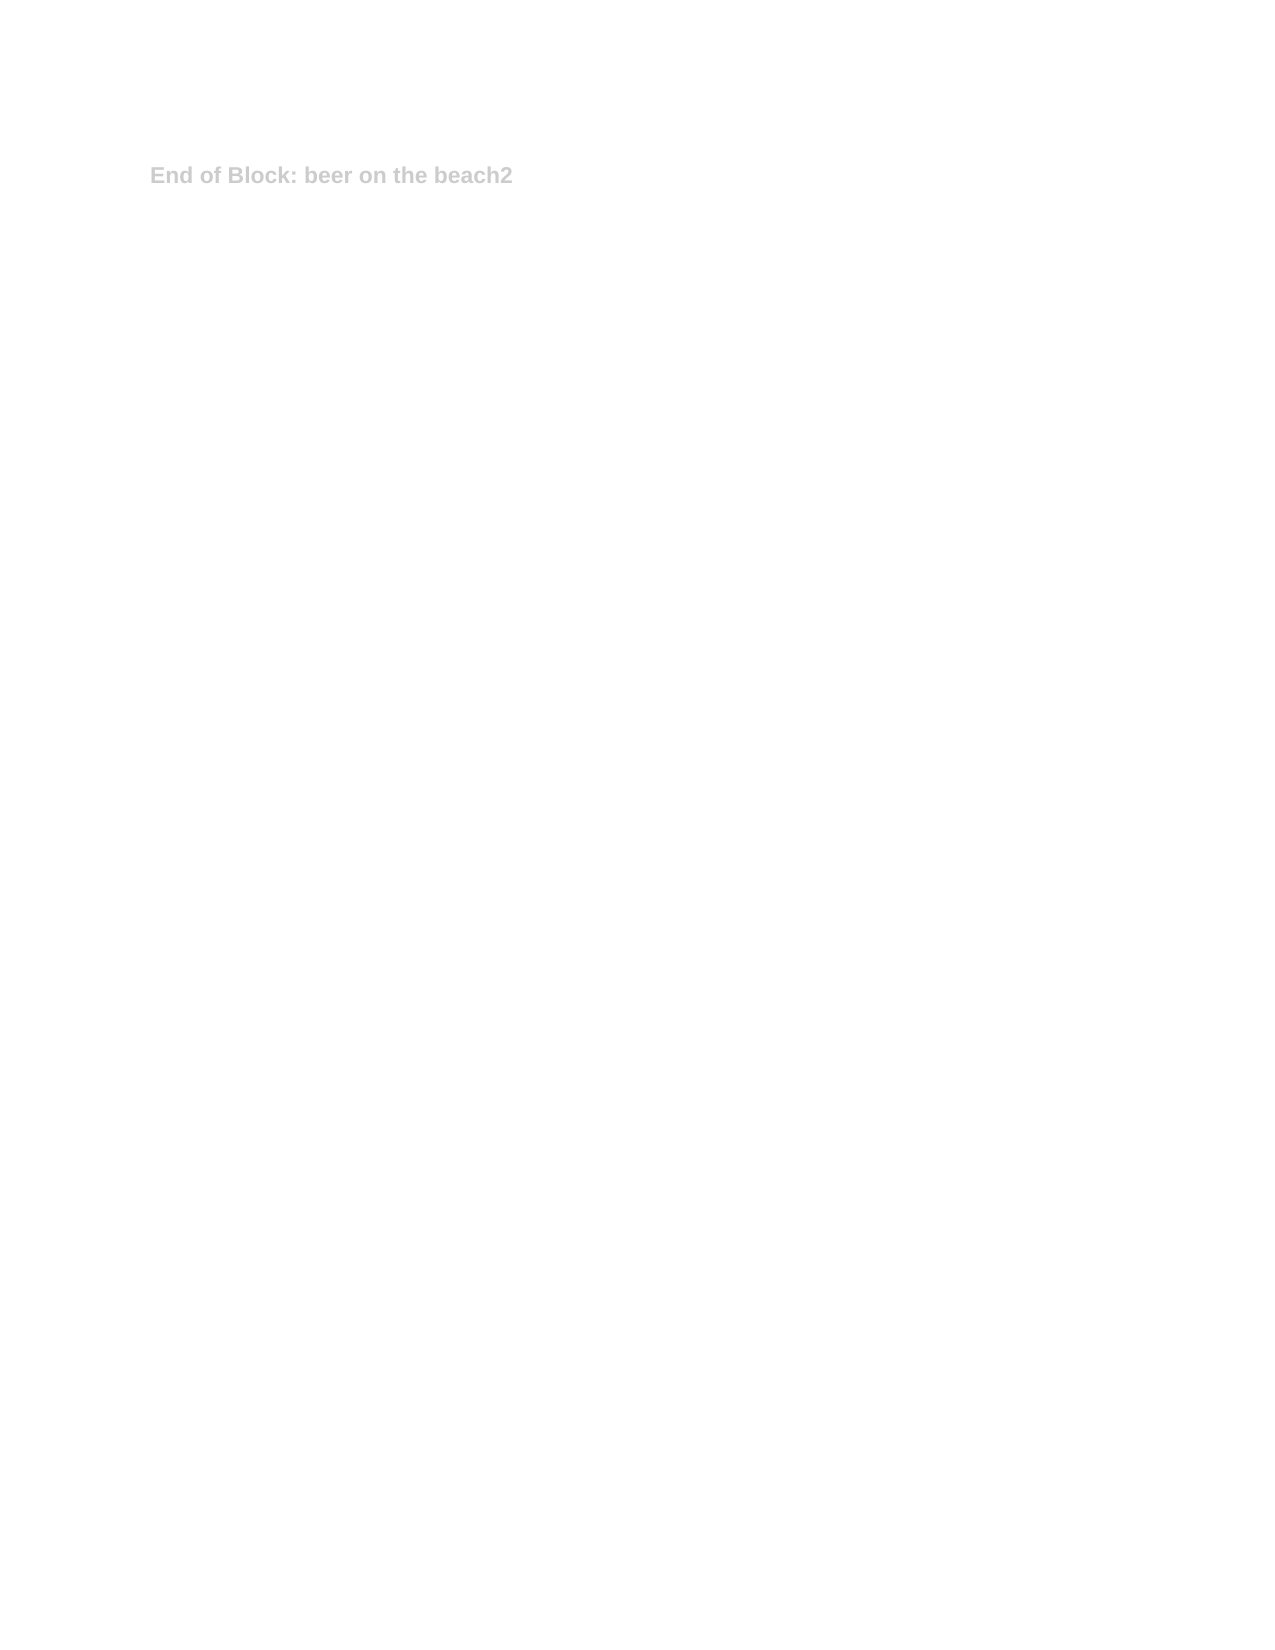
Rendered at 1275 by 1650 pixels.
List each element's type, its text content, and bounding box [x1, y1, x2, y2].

text End of Block: beer on the beach2 [150, 162, 1125, 189]
